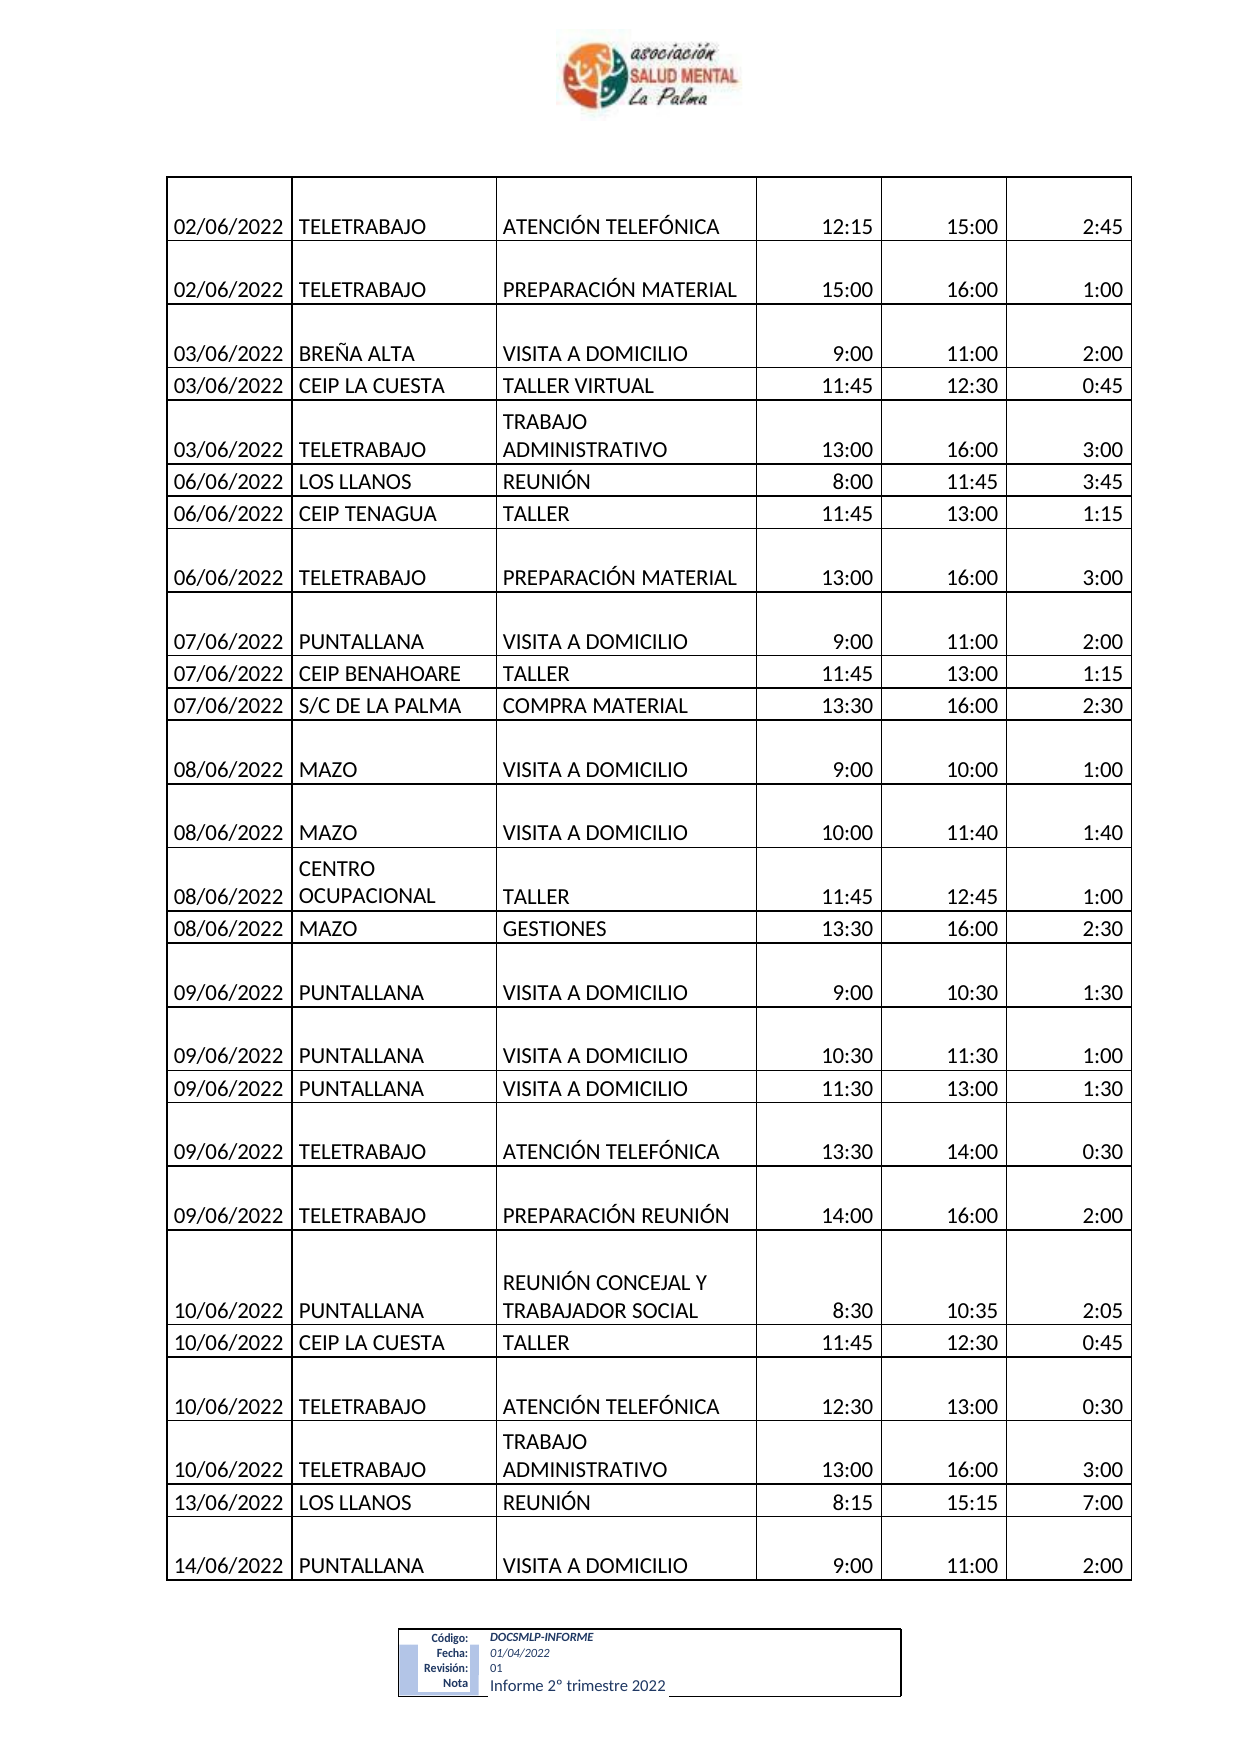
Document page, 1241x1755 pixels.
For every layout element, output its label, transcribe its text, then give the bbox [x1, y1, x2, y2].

table_cell 9:00 [757, 593, 881, 654]
table_cell PREPARACIÓN REUNIÓN [497, 1167, 756, 1229]
table_cell 9:00 [757, 721, 881, 783]
table_cell TELETRABAJO [293, 1358, 496, 1420]
table_cell VISITA A DOMICILIO [497, 721, 756, 783]
table_cell TRABAJO ADMINISTRATIVO [497, 401, 756, 463]
table_cell 11:45 [882, 465, 1006, 495]
table_cell 11:30 [882, 1008, 1006, 1069]
table_cell 16:00 [882, 529, 1006, 591]
table_cell TALLER [497, 656, 756, 687]
table_cell 11:45 [757, 656, 881, 687]
table_cell 8:30 [757, 1231, 881, 1324]
table_cell 03/06/2022 [168, 401, 291, 463]
table_cell CEIP TENAGUA [293, 497, 496, 527]
table_cell 14/06/2022 [168, 1517, 291, 1579]
table_cell 9:00 [757, 944, 881, 1006]
table_cell PUNTALLANA [293, 1008, 496, 1069]
table_cell TELETRABAJO [293, 401, 496, 463]
table_cell TALLER [497, 1325, 756, 1356]
table_header 12:15 [757, 178, 881, 240]
table_cell 7:00 [1007, 1485, 1131, 1516]
table_cell 13:00 [882, 1358, 1006, 1420]
table_cell 11:00 [882, 1517, 1006, 1579]
table_cell TELETRABAJO [293, 529, 496, 591]
table_cell CEIP LA CUESTA [293, 1325, 496, 1356]
table_cell 10/06/2022 [168, 1421, 291, 1483]
table_cell ATENCIÓN TELEFÓNICA [497, 1358, 756, 1420]
table_cell 09/06/2022 [168, 1008, 291, 1069]
table_cell TALLER VIRTUAL [497, 368, 756, 399]
table_cell 09/06/2022 [168, 1167, 291, 1229]
table_cell 13:00 [882, 497, 1006, 527]
table_cell 12:45 [882, 848, 1006, 910]
table_cell MAZO [293, 721, 496, 783]
table_cell 13:00 [882, 656, 1006, 687]
table_cell 09/06/2022 [168, 1071, 291, 1102]
table_cell 16:00 [882, 1421, 1006, 1483]
table_cell PUNTALLANA [293, 593, 496, 654]
table_cell VISITA A DOMICILIO [497, 593, 756, 654]
table_cell 08/06/2022 [168, 721, 291, 783]
table_cell 9:00 [757, 1517, 881, 1579]
table_cell BREÑA ALTA [293, 305, 496, 367]
table_cell ATENCIÓN TELEFÓNICA [497, 1103, 756, 1165]
table_cell 16:00 [882, 401, 1006, 463]
table_cell MAZO [293, 912, 496, 942]
table_cell LOS LLANOS [293, 465, 496, 495]
table_cell 0:45 [1007, 1325, 1131, 1356]
table_cell TELETRABAJO [293, 1167, 496, 1229]
table_cell REUNIÓN CONCEJAL Y TRABAJADOR SOCIAL [497, 1231, 756, 1324]
table_cell 0:30 [1007, 1358, 1131, 1420]
table_cell 16:00 [882, 1167, 1006, 1229]
table_cell 1:00 [1007, 721, 1131, 783]
table_cell GESTIONES [497, 912, 756, 942]
table_cell 2:00 [1007, 593, 1131, 654]
table_cell 09/06/2022 [168, 944, 291, 1006]
table_cell VISITA A DOMICILIO [497, 785, 756, 846]
table_cell VISITA A DOMICILIO [497, 1071, 756, 1102]
table_cell 08/06/2022 [168, 848, 291, 910]
table_cell 3:00 [1007, 401, 1131, 463]
table_cell VISITA A DOMICILIO [497, 1008, 756, 1069]
table_cell 11:30 [757, 1071, 881, 1102]
table_cell 03/06/2022 [168, 305, 291, 367]
table_cell TELETRABAJO [293, 1103, 496, 1165]
table_cell 2:00 [1007, 1167, 1131, 1229]
table_cell TALLER [497, 497, 756, 527]
table_cell 09/06/2022 [168, 1103, 291, 1165]
table_cell PUNTALLANA [293, 1071, 496, 1102]
table_cell PREPARACIÓN MATERIAL [497, 241, 756, 303]
table_cell 2:30 [1007, 689, 1131, 719]
table_cell CEIP BENAHOARE [293, 656, 496, 687]
table_cell 10/06/2022 [168, 1358, 291, 1420]
table_cell 11:40 [882, 785, 1006, 846]
table_header 15:00 [882, 178, 1006, 240]
table_cell MAZO [293, 785, 496, 846]
table_header TELETRABAJO [293, 178, 496, 240]
table_cell 02/06/2022 [168, 241, 291, 303]
table_cell 10/06/2022 [168, 1325, 291, 1356]
table_cell 13:00 [757, 529, 881, 591]
table_cell 07/06/2022 [168, 656, 291, 687]
table_cell 10/06/2022 [168, 1231, 291, 1324]
table_cell 12:30 [882, 368, 1006, 399]
table_cell 13:00 [757, 401, 881, 463]
table_cell COMPRA MATERIAL [497, 689, 756, 719]
table_cell 1:15 [1007, 656, 1131, 687]
table_cell 11:45 [757, 368, 881, 399]
table_cell 8:15 [757, 1485, 881, 1516]
table_cell 10:30 [757, 1008, 881, 1069]
table_cell 1:30 [1007, 944, 1131, 1006]
table_cell 2:00 [1007, 1517, 1131, 1579]
table_cell VISITA A DOMICILIO [497, 1517, 756, 1579]
table_cell PUNTALLANA [293, 1517, 496, 1579]
table_cell TRABAJO ADMINISTRATIVO [497, 1421, 756, 1483]
table_cell 16:00 [882, 241, 1006, 303]
table_cell 9:00 [757, 305, 881, 367]
table_cell 14:00 [757, 1167, 881, 1229]
table_cell 06/06/2022 [168, 465, 291, 495]
table_cell 13/06/2022 [168, 1485, 291, 1516]
table_cell TELETRABAJO [293, 1421, 496, 1483]
table_cell 13:00 [882, 1071, 1006, 1102]
table_cell PUNTALLANA [293, 944, 496, 1006]
table_cell CENTRO OCUPACIONAL [293, 848, 496, 910]
table_header 2:45 [1007, 178, 1131, 240]
table_cell LOS LLANOS [293, 1485, 496, 1516]
table_cell 11:45 [757, 497, 881, 527]
table_header 02/06/2022 [168, 178, 291, 240]
table_cell 13:30 [757, 1103, 881, 1165]
table_cell 1:15 [1007, 497, 1131, 527]
table_cell 3:00 [1007, 529, 1131, 591]
table_cell VISITA A DOMICILIO [497, 305, 756, 367]
table_cell 11:00 [882, 593, 1006, 654]
table_cell VISITA A DOMICILIO [497, 944, 756, 1006]
table_cell 2:05 [1007, 1231, 1131, 1324]
table_cell 16:00 [882, 689, 1006, 719]
table_cell 10:35 [882, 1231, 1006, 1324]
table_header ATENCIÓN TELEFÓNICA [497, 178, 756, 240]
table_cell TELETRABAJO [293, 241, 496, 303]
table_cell TALLER [497, 848, 756, 910]
table_cell 0:30 [1007, 1103, 1131, 1165]
table_cell REUNIÓN [497, 465, 756, 495]
table_cell 10:00 [882, 721, 1006, 783]
table_cell 0:45 [1007, 368, 1131, 399]
table_cell S/C DE LA PALMA [293, 689, 496, 719]
table_cell REUNIÓN [497, 1485, 756, 1516]
table_cell 13:30 [757, 912, 881, 942]
table_cell 03/06/2022 [168, 368, 291, 399]
table_cell 1:00 [1007, 1008, 1131, 1069]
table_cell 3:00 [1007, 1421, 1131, 1483]
table_cell 15:00 [757, 241, 881, 303]
table_cell 1:40 [1007, 785, 1131, 846]
table_cell CEIP LA CUESTA [293, 368, 496, 399]
table_cell 15:15 [882, 1485, 1006, 1516]
table_cell 12:30 [882, 1325, 1006, 1356]
table_cell 1:30 [1007, 1071, 1131, 1102]
table_cell 10:30 [882, 944, 1006, 1006]
table_cell 06/06/2022 [168, 497, 291, 527]
table_cell 2:30 [1007, 912, 1131, 942]
table_cell PUNTALLANA [293, 1231, 496, 1324]
table_cell 07/06/2022 [168, 593, 291, 654]
table_cell 14:00 [882, 1103, 1006, 1165]
table_cell 1:00 [1007, 241, 1131, 303]
table_cell 8:00 [757, 465, 881, 495]
table_cell 12:30 [757, 1358, 881, 1420]
table_cell 11:45 [757, 1325, 881, 1356]
table_cell 08/06/2022 [168, 912, 291, 942]
table_cell 11:45 [757, 848, 881, 910]
table_cell 13:00 [757, 1421, 881, 1483]
table_cell PREPARACIÓN MATERIAL [497, 529, 756, 591]
table_cell 3:45 [1007, 465, 1131, 495]
table_cell 16:00 [882, 912, 1006, 942]
table_cell 11:00 [882, 305, 1006, 367]
table_cell 07/06/2022 [168, 689, 291, 719]
table_cell 13:30 [757, 689, 881, 719]
table_cell 1:00 [1007, 848, 1131, 910]
table_cell 06/06/2022 [168, 529, 291, 591]
table_cell 10:00 [757, 785, 881, 846]
table_cell 08/06/2022 [168, 785, 291, 846]
table_cell 2:00 [1007, 305, 1131, 367]
